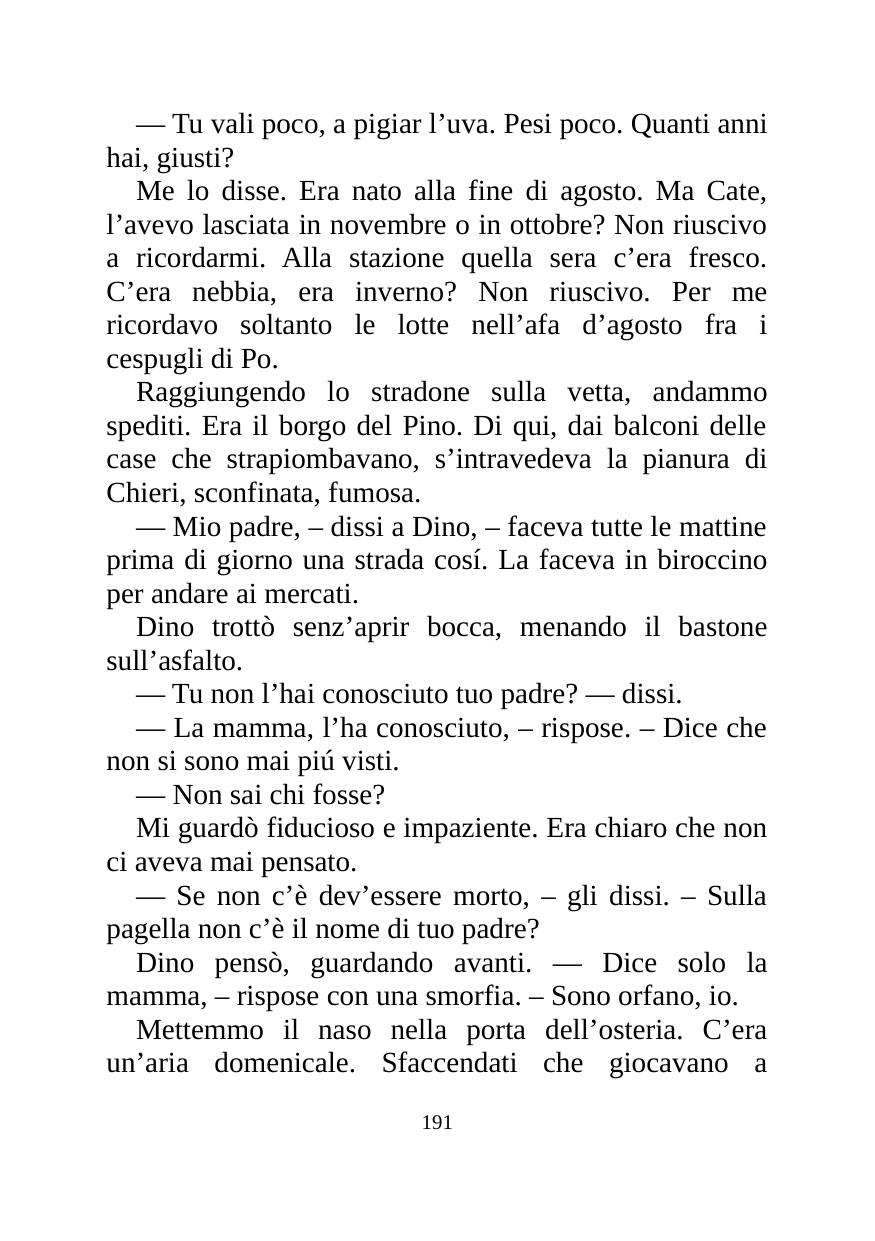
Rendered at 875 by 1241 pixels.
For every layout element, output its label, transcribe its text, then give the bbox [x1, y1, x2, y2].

text Dino pensò, guardando avanti. — Dice solo la mamma, – rispose con una smorfia. – Sono orfano, io. [106, 945, 768, 1012]
text Dino trottò senz’aprir bocca, menando il bastone sull’asfalto. [106, 609, 768, 676]
text — Se non c’è dev’essere morto, – gli dissi. – Sulla pagella non c’è il nome di tuo padre? [106, 878, 768, 945]
text Raggiungendo lo stradone sulla vetta, andammo spediti. Era il borgo del Pino. Di qui, dai balconi delle case che strapiombavano, s’intravedeva la pianura di Chieri, sconfinata, fumosa. [106, 374, 768, 509]
text — Tu non l’hai conosciuto tuo padre? — dissi. [106, 676, 768, 710]
text Mettemmo il naso nella porta dell’osteria. C’era un’aria domenicale. Sfaccendati che giocavano a [106, 1012, 768, 1079]
text — Mio padre, – dissi a Dino, – faceva tutte le mattine prima di giorno una strada cosí. La faceva in biroccino per andare ai mercati. [106, 509, 768, 609]
text — Tu vali poco, a pigiar l’uva. Pesi poco. Quanti anni hai, giusti? [106, 106, 768, 173]
text — La mamma, l’ha conosciuto, – rispose. – Dice che non si sono mai piú visti. [106, 710, 768, 777]
text Mi guardò fiducioso e impaziente. Era chiaro che non ci aveva mai pensato. [106, 811, 768, 878]
text Me lo disse. Era nato alla fine di agosto. Ma Cate, l’avevo lasciata in novembre o in ottobre? Non riuscivo a ricordarmi. Alla stazione quella sera c’era fresco. C’era nebbia, era inverno? Non riuscivo. Per me ricordavo soltanto le lotte nell’afa d’agosto fra i cespugli di Po. [106, 173, 768, 374]
text — Non sai chi fosse? [106, 777, 768, 811]
